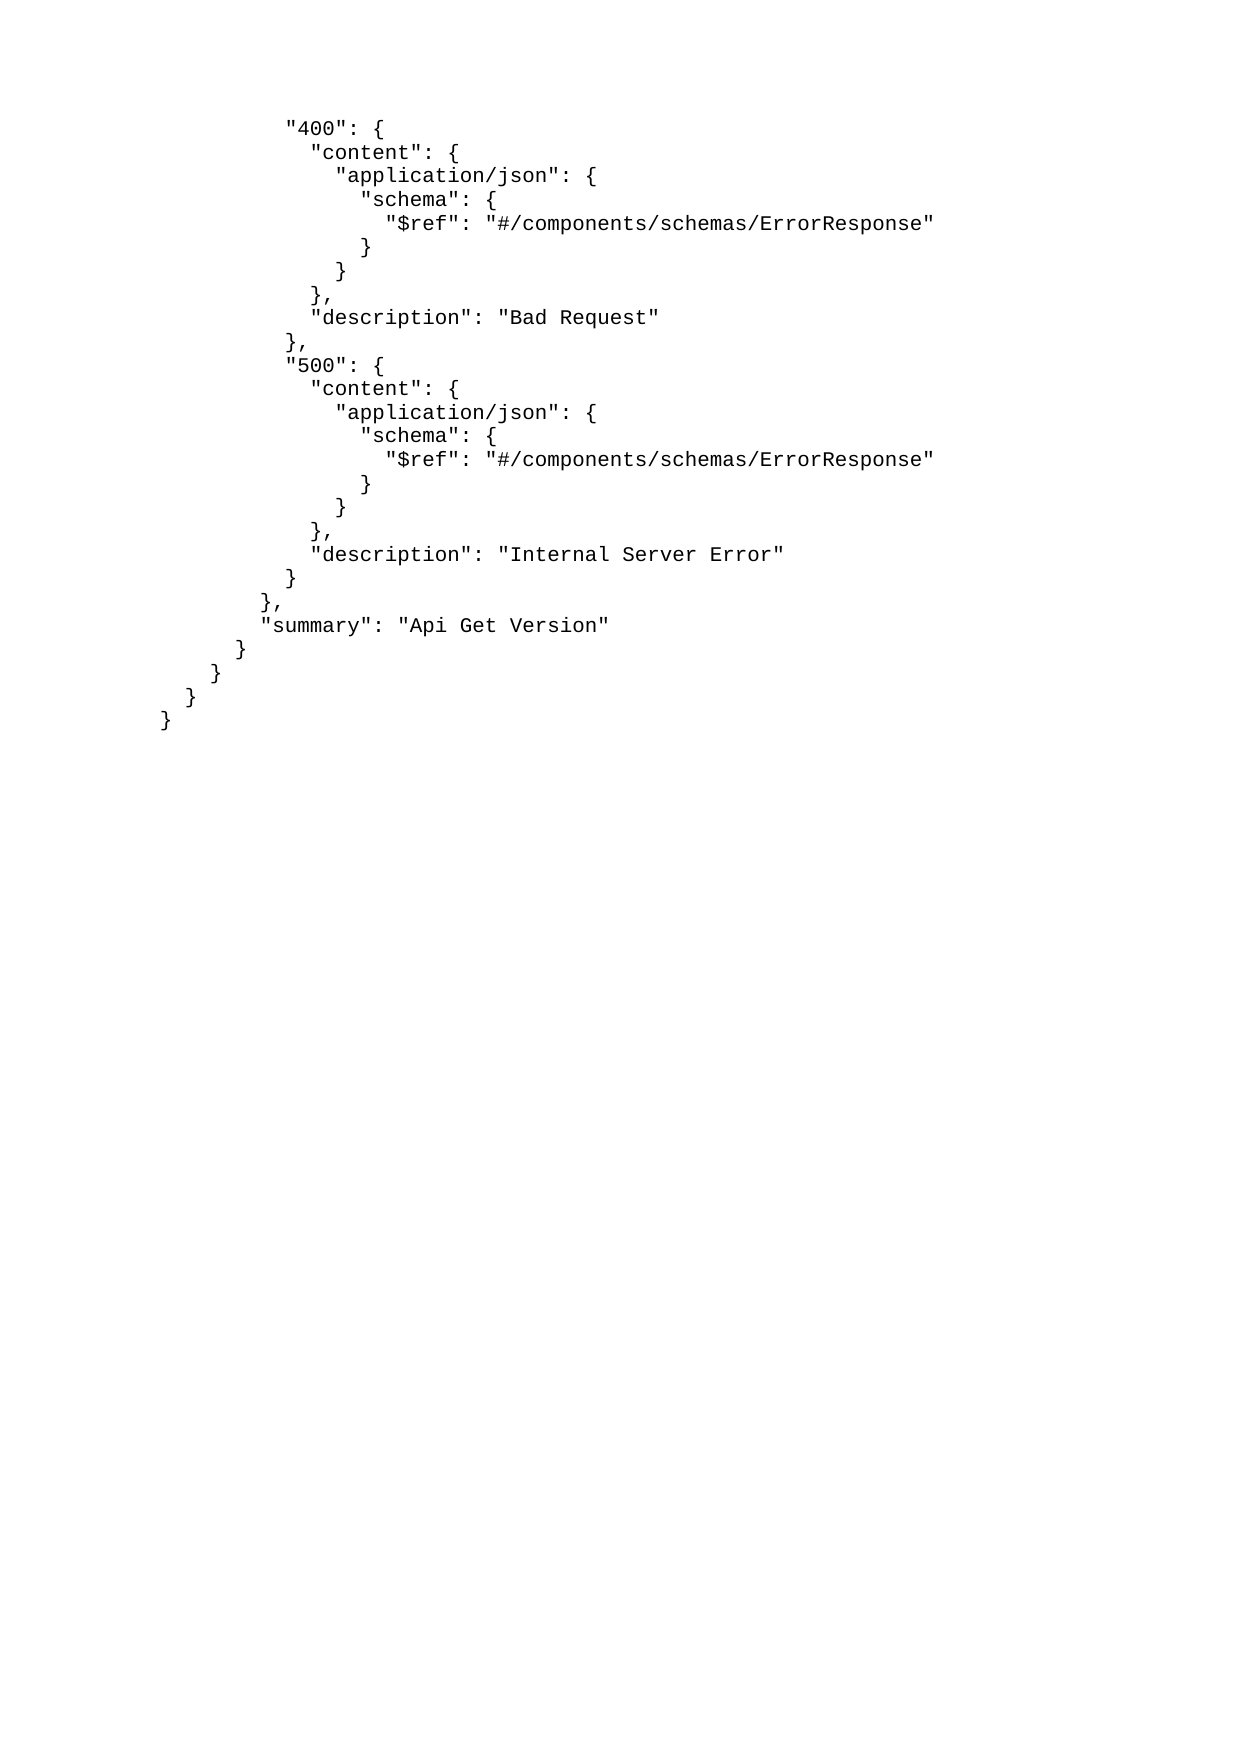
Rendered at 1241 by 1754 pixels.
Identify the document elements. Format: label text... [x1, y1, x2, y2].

text "content": { [118, 142, 1122, 165]
text "$ref": "#/components/schemas/ErrorResponse" [118, 213, 1122, 236]
text "500": { [118, 354, 1122, 378]
text } [118, 662, 1122, 686]
text "schema": { [118, 189, 1122, 213]
text "application/json": { [118, 165, 1122, 189]
text "content": { [118, 378, 1122, 402]
text "description": "Internal Server Error" [118, 544, 1122, 567]
text }, [118, 591, 1122, 615]
text } [118, 496, 1122, 520]
text } [118, 567, 1122, 591]
text }, [118, 284, 1122, 307]
text "application/json": { [118, 402, 1122, 426]
text } [118, 473, 1122, 496]
text }, [118, 520, 1122, 544]
text "description": "Bad Request" [118, 307, 1122, 331]
text } [118, 260, 1122, 284]
text } [118, 709, 1122, 733]
text "summary": "Api Get Version" [118, 615, 1122, 638]
text } [118, 686, 1122, 709]
text "schema": { [118, 426, 1122, 449]
text } [118, 236, 1122, 260]
text "$ref": "#/components/schemas/ErrorResponse" [118, 449, 1122, 473]
text "400": { [118, 118, 1122, 142]
text } [118, 638, 1122, 662]
text }, [118, 331, 1122, 354]
